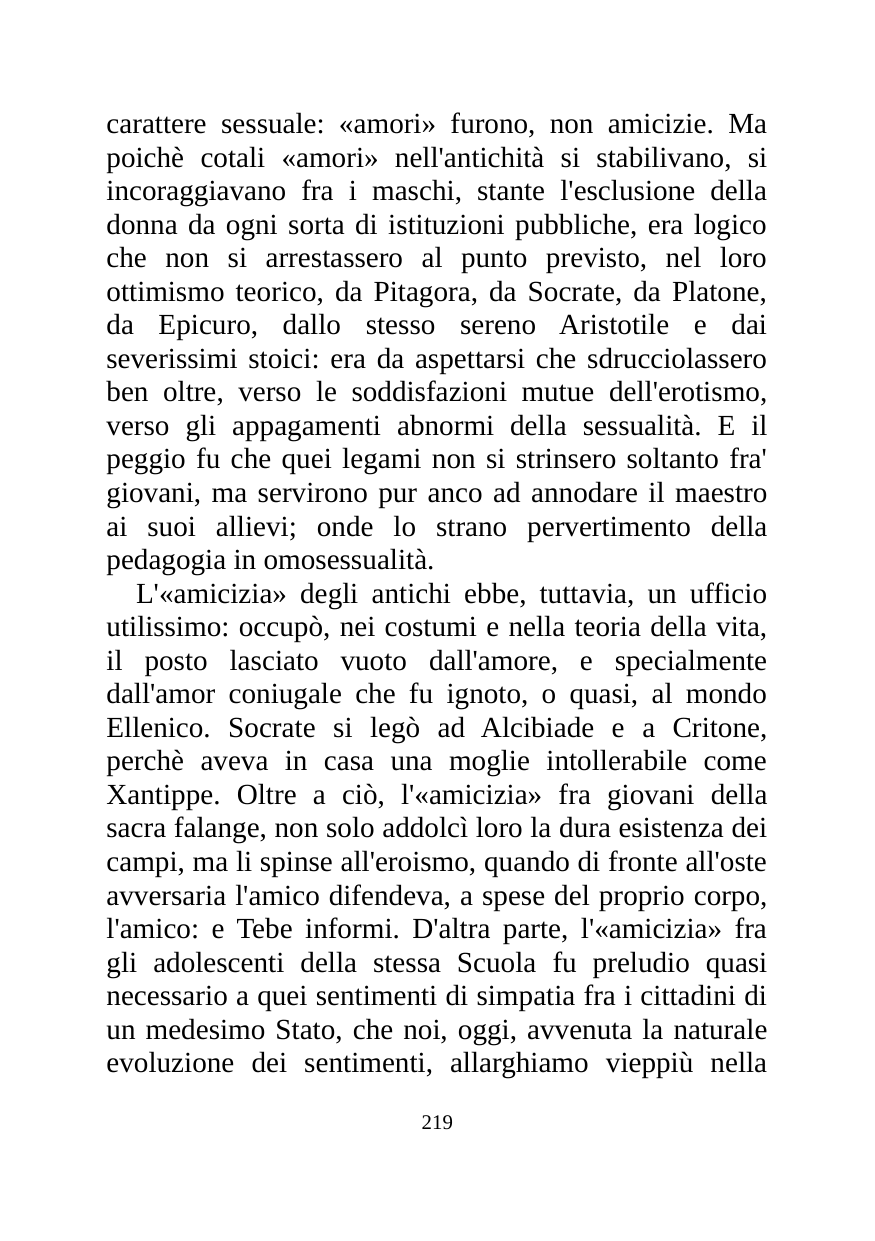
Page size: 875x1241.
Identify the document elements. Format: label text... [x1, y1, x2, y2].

text L'«amicizia» degli antichi ebbe, tuttavia, un ufficio utilissimo: occupò, nei costumi e nella teoria della vita, il posto lasciato vuoto dall'amore, e specialmente dall'amor coniugale che fu ignoto, o quasi, al mondo Ellenico. Socrate si legò ad Alcibiade e a Critone, perchè aveva in casa una moglie intollerabile come Xantippe. Oltre a ciò, l'«amicizia» fra giovani della sacra falange, non solo addolcì loro la dura esistenza dei campi, ma li spinse all'eroismo, quando di fronte all'oste avversaria l'amico difendeva, a spese del proprio corpo, l'amico: e Tebe informi. D'altra parte, l'«amicizia» fra gli adolescenti della stessa Scuola fu preludio quasi necessario a quei sentimenti di simpatia fra i cittadini di un medesimo Stato, che noi, oggi, avvenuta la naturale evoluzione dei sentimenti, allarghiamo vieppiù nella [106, 576, 768, 1079]
text carattere sessuale: «amori» furono, non amicizie. Ma poichè cotali «amori» nell'antichità si stabilivano, si incoraggiavano fra i maschi, stante l'esclusione della donna da ogni sorta di istituzioni pubbliche, era logico che non si arrestassero al punto previsto, nel loro ottimismo teorico, da Pitagora, da Socrate, da Platone, da Epicuro, dallo stesso sereno Aristotile e dai severissimi stoici: era da aspettarsi che sdrucciolassero ben oltre, verso le soddisfazioni mutue dell'erotismo, verso gli appagamenti abnormi della sessualità. E il peggio fu che quei legami non si strinsero soltanto fra' giovani, ma servirono pur anco ad annodare il maestro ai suoi allievi; onde lo strano pervertimento della pedagogia in omosessualità. [106, 106, 768, 576]
